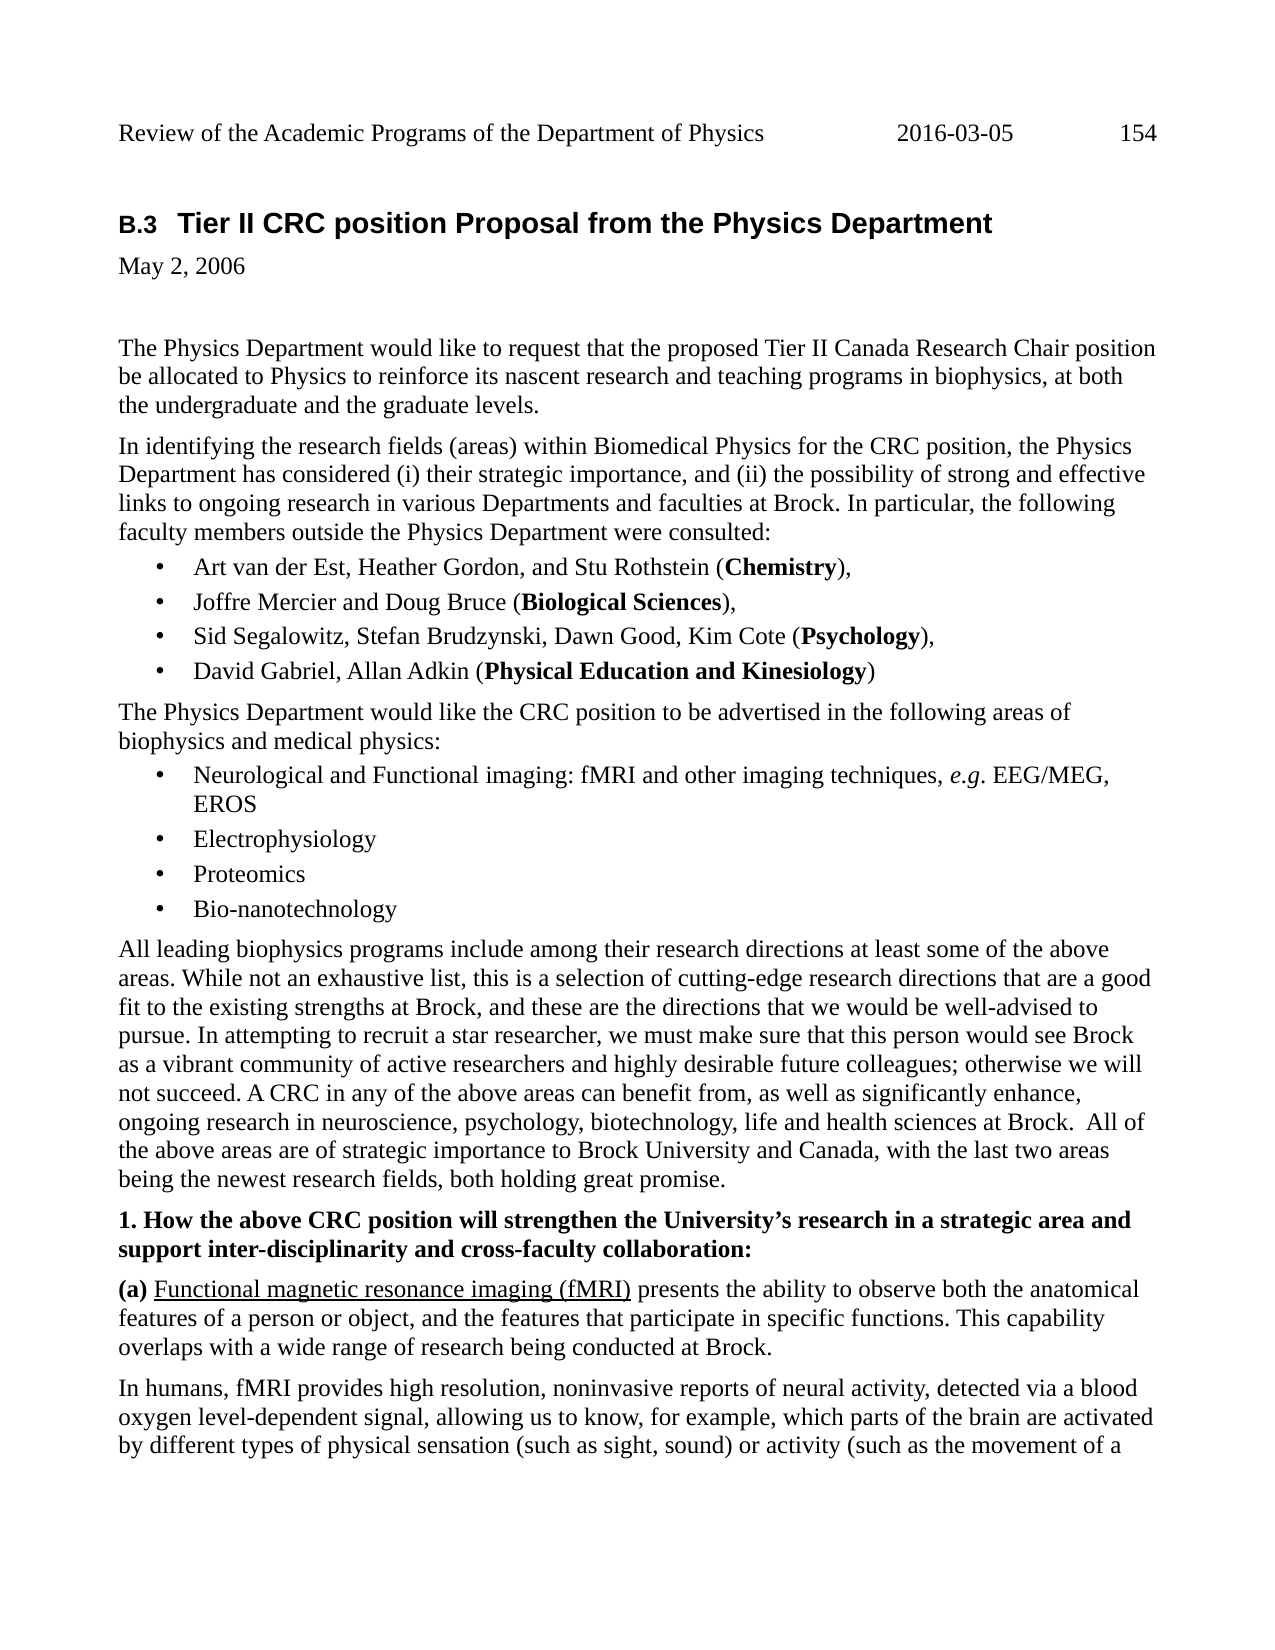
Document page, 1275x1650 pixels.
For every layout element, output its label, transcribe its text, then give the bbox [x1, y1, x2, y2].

text 1. How the above CRC position will strengthen the University’s research in a strategic area and support inter-disciplinarity and cross-faculty collaboration: [118, 1205, 1157, 1263]
text In identifying the research fields (areas) within Biomedical Physics for the CRC position, the Physics Department has considered (i) their strategic importance, and (ii) the possibility of strong and effective links to ongoing research in various Departments and faculties at Brock. In particular, the following faculty members outside the Physics Department were consulted: [118, 431, 1157, 546]
text (a) Functional magnetic resonance imaging (fMRI) presents the ability to observe both the anatomical features of a person or object, and the features that participate in specific functions. This capability overlaps with a wide range of research being conducted at Brock. [118, 1274, 1157, 1361]
subtitle Tier II CRC position Proposal from the Physics Department [118, 206, 1157, 239]
list David Gabriel, Allan Adkin (Physical Education and Kinesiology) [156, 656, 1157, 685]
text The Physics Department would like the CRC position to be advertised in the following areas of biophysics and medical physics: [118, 697, 1157, 754]
text May 2, 2006 [118, 251, 1157, 280]
text The Physics Department would like to request that the proposed Tier II Canada Research Chair position be allocated to Physics to reinforce its nascent research and teaching programs in biophysics, at both the undergraduate and the graduate levels. [118, 333, 1157, 419]
text All leading biophysics programs include among their research directions at least some of the above areas. While not an exhaustive list, this is a selection of cutting-edge research directions that are a good fit to the existing strengths at Brock, and these are the directions that we would be well-advised to pursue. In attempting to recruit a star researcher, we must make sure that this person would see Brock as a vibrant community of active researchers and highly desirable future colleagues; otherwise we will not succeed. A CRC in any of the above areas can benefit from, as well as significantly enhance, ongoing research in neuroscience, psychology, biotechnology, life and health sciences at Brock. All of the above areas are of strategic importance to Brock University and Canada, with the last two areas being the newest research fields, both holding great promise. [118, 934, 1157, 1193]
list Electrophysiology [156, 824, 1157, 853]
list Proteomics [156, 859, 1157, 888]
text In humans, fMRI provides high resolution, noninvasive reports of neural activity, detected via a blood oxygen level-dependent signal, allowing us to know, for example, which parts of the brain are activated by different types of physical sensation (such as sight, sound) or activity (such as the movement of a [118, 1373, 1157, 1459]
list Joffre Mercier and Doug Bruce (Biological Sciences), [156, 587, 1157, 615]
list Neurological and Functional imaging: fMRI and other imaging techniques, e.g. EEG/MEG, EROS [156, 761, 1157, 818]
list Art van der Est, Heather Gordon, and Stu Rothstein (Chemistry), [156, 552, 1157, 581]
list Sid Segalowitz, Stefan Brudzynski, Dawn Good, Kim Cote (Psychology), [156, 621, 1157, 650]
list Bio-nanotechnology [156, 894, 1157, 922]
